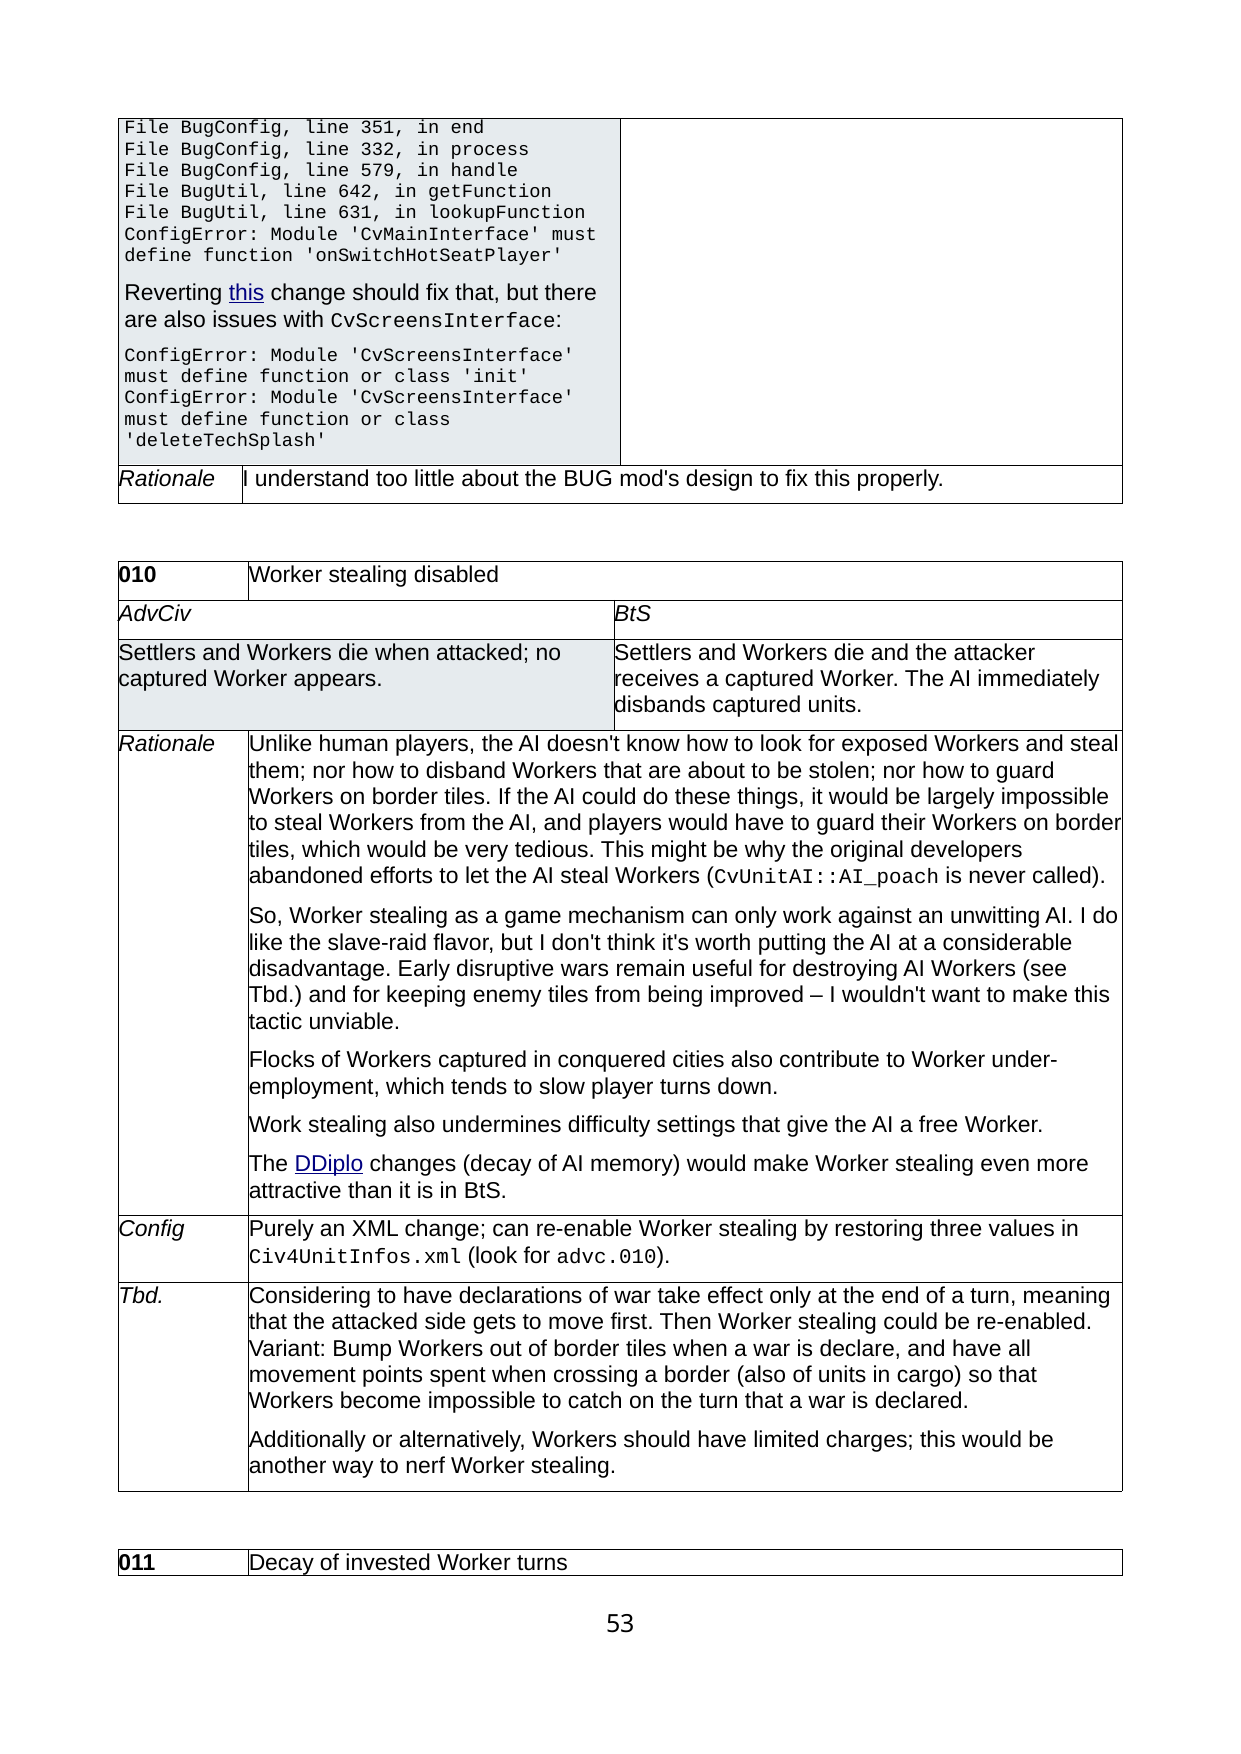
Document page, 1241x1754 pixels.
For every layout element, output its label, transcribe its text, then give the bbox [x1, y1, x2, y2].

table_cell BtS [615, 601, 1122, 639]
table_header 011 [119, 1550, 248, 1575]
table_cell Unlike human players, the AI doesn't know how to look for exposed Workers and steal them; nor how to disband Workers that are about to be stolen; nor how to guard Workers on border tiles. If the AI could do these things, it would be largely impossible to steal Workers from the AI, and players would have to guard their Workers on border tiles, which would be very tedious. This might be why the original developers abandoned efforts to let the AI steal Workers (CvUnitAI::AI_poach is never called). So, Worker stealing as a game mechanism can only work against an unwitting AI. I do like the slave-raid flavor, but I don't think it's worth putting the AI at a considerable disadvantage. Early disruptive wars remain useful for destroying AI Workers (see Tbd.) and for keeping enemy tiles from being improved – I wouldn't want to make this tactic unviable. Flocks of Workers captured in conquered cities also contribute to Worker under-employment, which tends to slow player turns down. Work stealing also undermines difficulty settings that give the AI a free Worker. The DDiplo changes (decay of AI memory) would make Worker stealing even more attractive than it is in BtS. [249, 731, 1122, 1215]
table_cell [621, 119, 1122, 464]
table_header Worker stealing disabled [249, 562, 1122, 600]
table_cell Rationale [119, 731, 248, 1215]
table_cell AdvCiv [119, 601, 614, 639]
table_cell Tbd. [119, 1283, 248, 1491]
table_header 010 [119, 562, 248, 600]
table_cell Purely an XML change; can re-enable Worker stealing by restoring three values in Civ4UnitInfos.xml (look for advc.010). [249, 1216, 1122, 1282]
table_header Decay of invested Worker turns [249, 1550, 1122, 1575]
table_cell File BugConfig, line 351, in end File BugConfig, line 332, in process File BugConfig, line 579, in handle File BugUtil, line 642, in getFunction File BugUtil, line 631, in lookupFunction ConfigError: Module 'CvMainInterface' must define function 'onSwitchHotSeatPlayer' Reverting this change should fix that, but there are also issues with CvScreensInterface: ConfigError: Module 'CvScreensInterface' must define function or class 'init' ConfigError: Module 'CvScreensInterface' must define function or class 'deleteTechSplash' [119, 119, 620, 464]
table_cell I understand too little about the BUG mod's design to fix this properly. [243, 466, 1122, 503]
table_cell Rationale [119, 466, 242, 503]
table_cell Config [119, 1216, 248, 1282]
table_cell Settlers and Workers die and the attacker receives a captured Worker. The AI immediately disbands captured units. [615, 640, 1122, 730]
table_cell Considering to have declarations of war take effect only at the end of a turn, meaning that the attacked side gets to move first. Then Worker stealing could be re-enabled. Variant: Bump Workers out of border tiles when a war is declare, and have all movement points spent when crossing a border (also of units in cargo) so that Workers become impossible to catch on the turn that a war is declared. Additionally or alternatively, Workers should have limited charges; this would be another way to nerf Worker stealing. [249, 1283, 1122, 1491]
table_cell Settlers and Workers die when attacked; no captured Worker appears. [119, 640, 614, 730]
